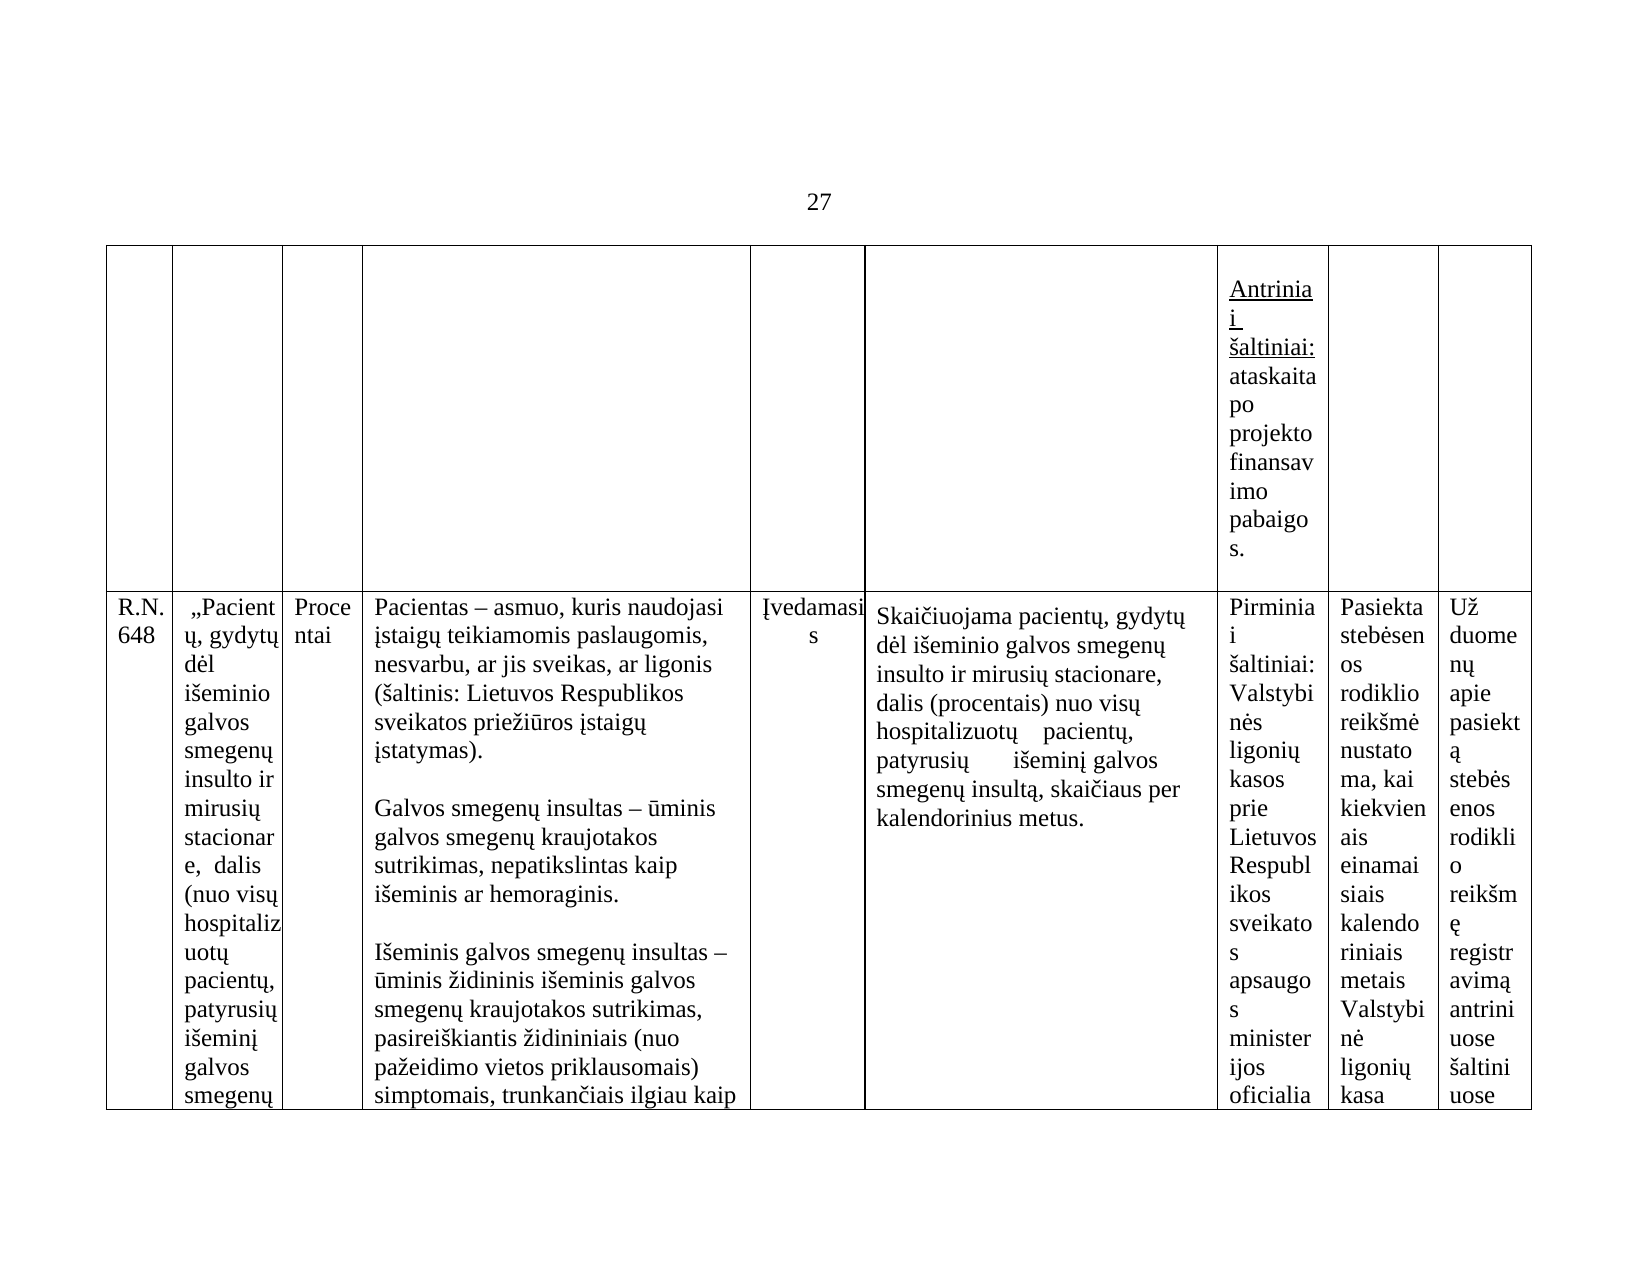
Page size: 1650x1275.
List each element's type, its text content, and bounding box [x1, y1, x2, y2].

table_cell Procentai [283, 592, 362, 1109]
table_cell Antriniai šaltiniai: ataskaita po projekto finansavimo pabaigos. [1218, 246, 1328, 591]
table_cell Už duomenų apie pasiektą stebėsenos rodiklio reikšmę registravimą antriniuose šaltiniuose [1439, 592, 1531, 1109]
table_cell [107, 246, 172, 591]
table_cell [1439, 246, 1531, 591]
table_cell Pasiekta stebėsenos rodiklio reikšmė nustatoma, kai kiekvienais einamaisiais kalendoriniais metais Valstybinė ligonių kasa [1329, 592, 1438, 1109]
table_cell Pacientas – asmuo, kuris naudojasi įstaigų teikiamomis paslaugomis, nesvarbu, ar jis sveikas, ar ligonis (šaltinis: Lietuvos Respublikos sveikatos priežiūros įstaigų įstatymas). Galvos smegenų insultas – ūminis galvos smegenų kraujotakos sutrikimas, nepatikslintas kaip išeminis ar hemoraginis. Išeminis galvos smegenų insultas – ūminis židininis išeminis galvos smegenų kraujotakos sutrikimas, pasireiškiantis židininiais (nuo pažeidimo vietos priklausomais) simptomais, trunkančiais ilgiau kaip [363, 592, 750, 1109]
table_cell R.N.648 [107, 592, 172, 1109]
table_cell [866, 246, 1217, 591]
table_cell [1329, 246, 1438, 591]
table_cell Pirminiai šaltiniai: Valstybinės ligonių kasos prie Lietuvos Respublikos sveikatos apsaugos ministerijos oficialia [1218, 592, 1328, 1109]
table_cell Įvedamasis [751, 592, 864, 1109]
table_cell [283, 246, 362, 591]
table_cell „Pacientų, gydytų dėl išeminio galvos smegenų insulto ir mirusių stacionare, dalis (nuo visų hospitalizuotų pacientų, patyrusių išeminį galvos smegenų [173, 592, 282, 1109]
table_cell [173, 246, 282, 591]
table_cell [363, 246, 750, 591]
table_cell Skaičiuojama pacientų, gydytų dėl išeminio galvos smegenų insulto ir mirusių stacionare, dalis (procentais) nuo visų hospitalizuotų pacientų, patyrusių išeminį galvos smegenų insultą, skaičiaus per kalendorinius metus. [866, 592, 1217, 1109]
table_cell [751, 246, 864, 591]
